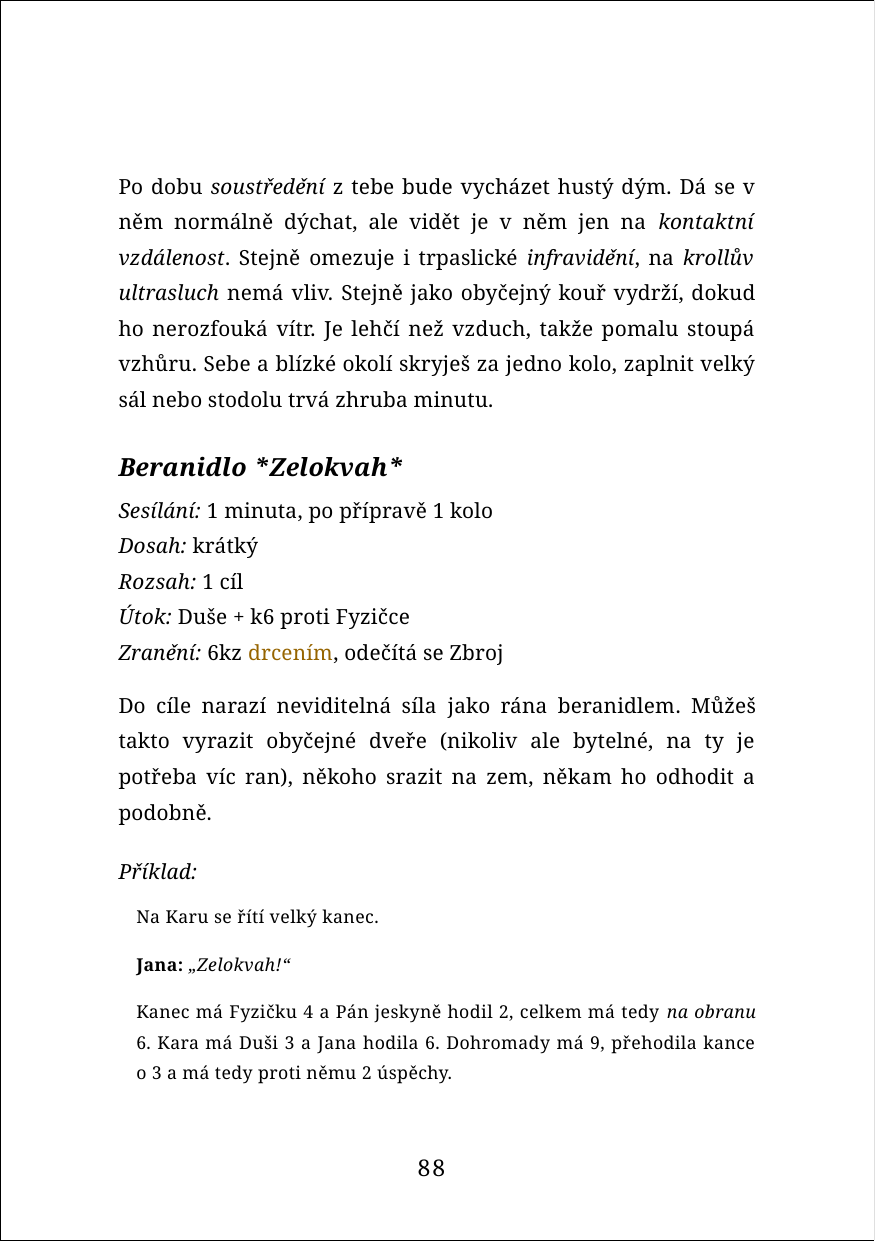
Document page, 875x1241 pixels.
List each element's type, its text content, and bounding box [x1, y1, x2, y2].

text Kanec má Fyzičku 4 a Pán jeskyně hodil 2, celkem má tedy na obranu 6. Kara má Duši 3 a Jana hodila 6. Dohromady má 9, přehodila kance o 3 a má tedy proti němu 2 úspěchy. [136, 1000, 756, 1084]
text Do cíle narazí neviditelná síla jako rána beranidlem. Můžeš takto vyrazit obyčejné dveře (nikoliv ale bytelné, na ty je potřeba víc ran), někoho srazit na zem, někam ho odhodit a podobně. [118, 691, 756, 826]
text Jana: „Zelokvah!“ [136, 952, 756, 976]
text Po dobu soustředění z tebe bude vycházet hustý dým. Dá se v něm normálně dýchat, ale vidět je v něm jen na kontaktní vzdálenost. Stejně omezuje i trpaslické infravidění, na krollův ultrasluch nemá vliv. Stejně jako obyčejný kouř vydrží, dokud ho nerozfouká vítr. Je lehčí než vzduch, takže pomalu stoupá vzhůru. Sebe a blízké okolí skryješ za jedno kolo, zaplnit velký sál nebo stodolu trvá zhruba minutu. [118, 172, 756, 413]
text Sesílání: 1 minuta, po přípravě 1 kolo Dosah: krátký Rozsah: 1 cíl Útok: Duše + k6 proti Fyzičce Zranění: 6kz drcením, odečítá se Zbroj [118, 496, 756, 666]
text Na Karu se řítí velký kanec. [136, 904, 756, 928]
subtitle Beranidlo *Zelokvah* [118, 450, 756, 484]
text Příklad: [118, 857, 756, 885]
